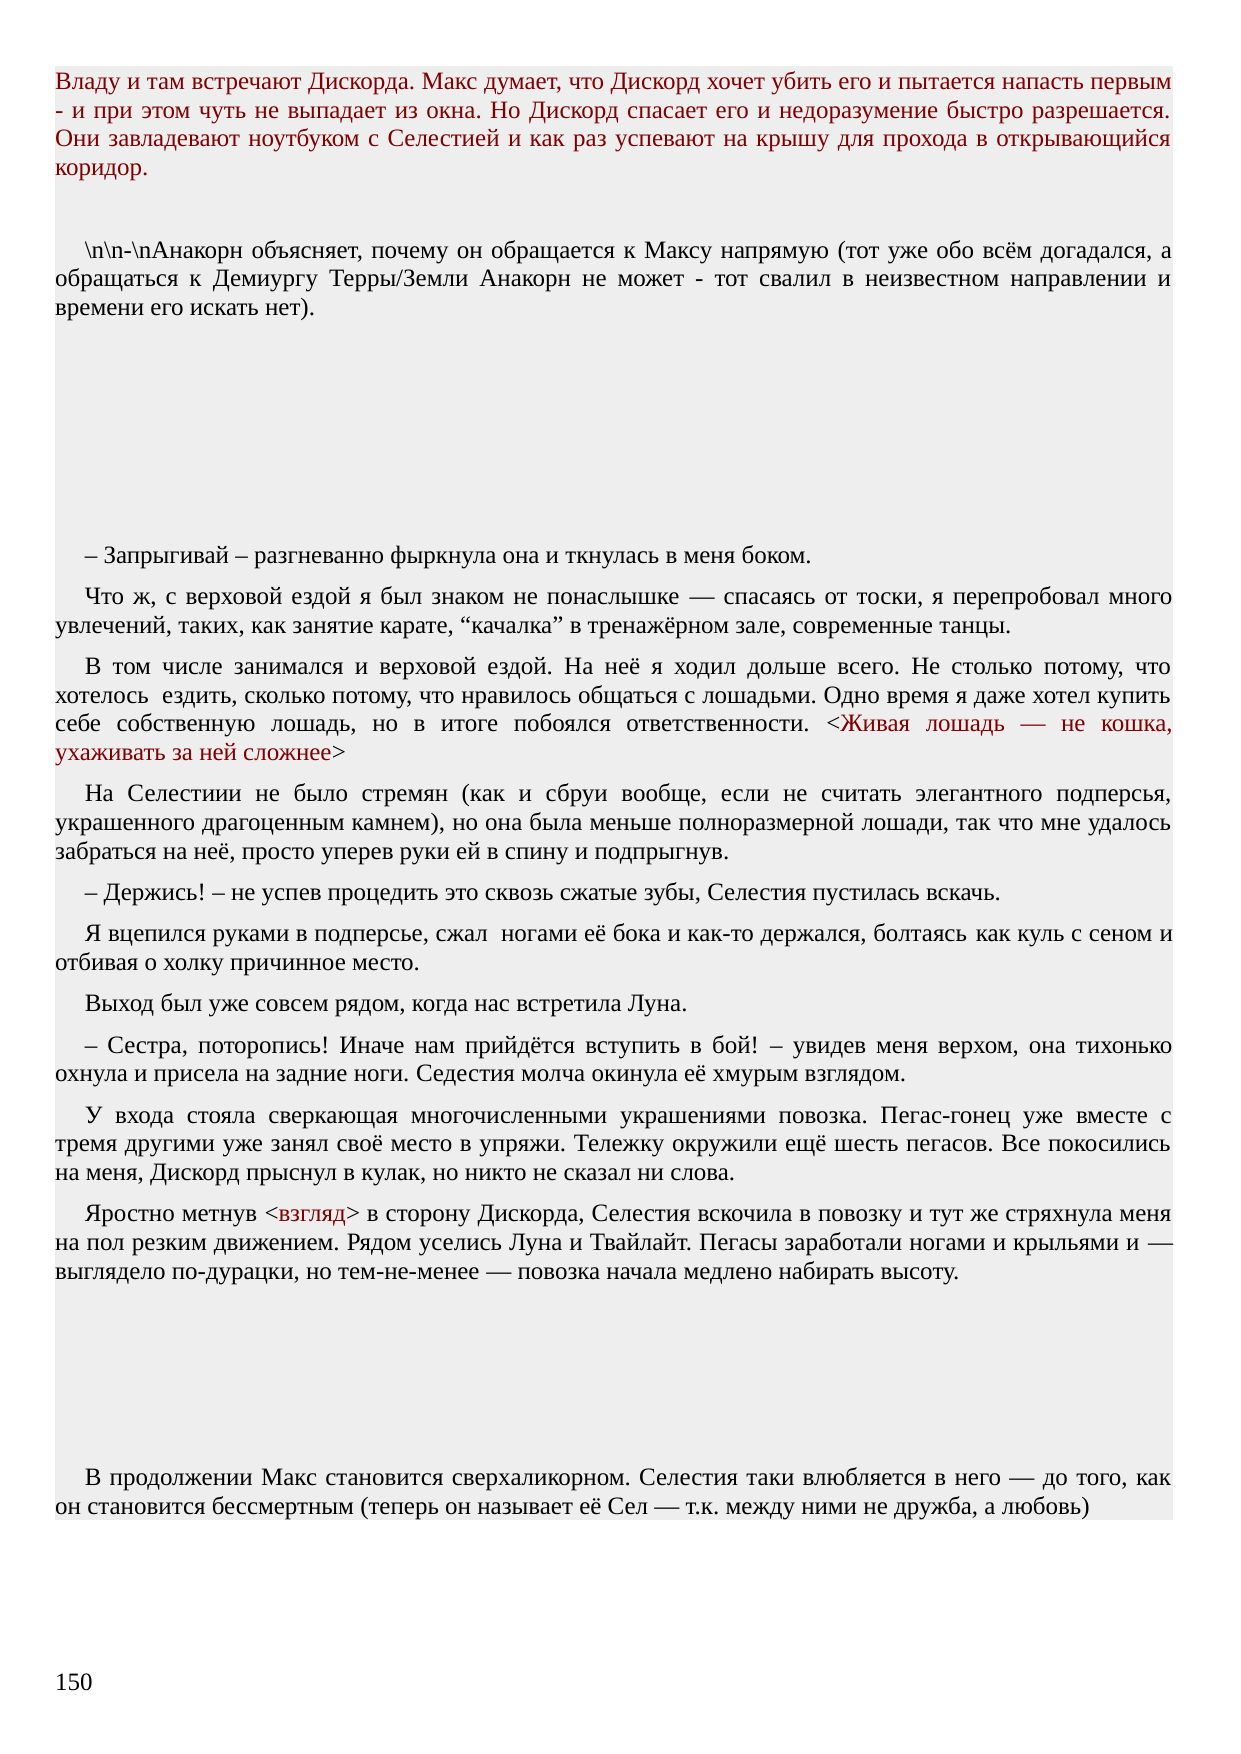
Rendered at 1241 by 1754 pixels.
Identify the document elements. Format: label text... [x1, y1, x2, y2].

text Что ж, с верховой ездой я был знаком не понаслышке — спасаясь от тоски, я перепробовал много увлечений, таких, как занятие карате, “качалка” в тренажёрном зале, современные танцы. [55, 581, 1173, 638]
text – Сестра, поторопись! Иначе нам прийдётся вступить в бой! – увидев меня верхом, она тихонько охнула и присела на задние ноги. Седестия молча окинула её хмурым взглядом. [55, 1030, 1173, 1087]
text В том числе занимался и верховой ездой. На неё я ходил дольше всего. Не столько потому, что хотелось ездить, сколько потому, что нравилось общаться с лошадьми. Одно время я даже хотел купить себе собственную лошадь, но в итоге побоялся ответственности. <Живая лошадь — не кошка, ухаживать за ней сложнее> [55, 651, 1173, 766]
text – Держись! – не успев процедить это сквозь сжатые зубы, Селестия пустилась вскачь. [55, 877, 1173, 906]
text \n\n-\nАнакорн объясняет, почему он обращается к Максу напрямую (тот уже обо всём догадался, а обращаться к Демиургу Терры/Земли Анакорн не может - тот свалил в неизвестном направлении и времени его искать нет). [55, 235, 1173, 321]
text Выход был уже совсем рядом, когда нас встретила Луна. [55, 988, 1173, 1017]
text В продолжении Макс становится сверхаликорном. Селестия таки влюбляется в него — до того, как он становится бессмертным (теперь он называет её Сел — т.к. между ними не дружба, а любовь) [55, 1462, 1173, 1520]
text Я вцепился руками в подперсье, сжал ногами её бока и как-то держался, болтаясь как куль с сеном и отбивая о холку причинное место. [55, 918, 1173, 976]
text – Запрыгивай – разгневанно фыркнула она и ткнулась в меня боком. [55, 540, 1173, 568]
text Владу и там встречают Дискорда. Макс думает, что Дискорд хочет убить его и пытается напасть первым - и при этом чуть не выпадает из окна. Но Дискорд спасает его и недоразумение быстро разрешается. Они завладевают ноутбуком с Селестией и как раз успевают на крышу для прохода в открывающийся коридор. [55, 66, 1173, 181]
text У входа стояла сверкающая многочисленными украшениями повозка. Пегас-гонец уже вместе с тремя другими уже занял своё место в упряжи. Тележку окружили ещё шесть пегасов. Все покосились на меня, Дискорд прыснул в кулак, но никто не сказал ни слова. [55, 1100, 1173, 1186]
text Яростно метнув <взгляд> в сторону Дискорда, Селестия вскочила в повозку и тут же стряхнула меня на пол резким движением. Рядом уселись Луна и Твайлайт. Пегасы заработали ногами и крыльями и — выглядело по-дурацки, но тем-не-менее — повозка начала медлено набирать высоту. [55, 1198, 1173, 1285]
text На Селестиии не было стремян (как и сбруи вообще, если не считать элегантного подперсья, украшенного драгоценным камнем), но она была меньше полноразмерной лошади, так что мне удалось забраться на неё, просто уперев руки ей в спину и подпрыгнув. [55, 778, 1173, 865]
